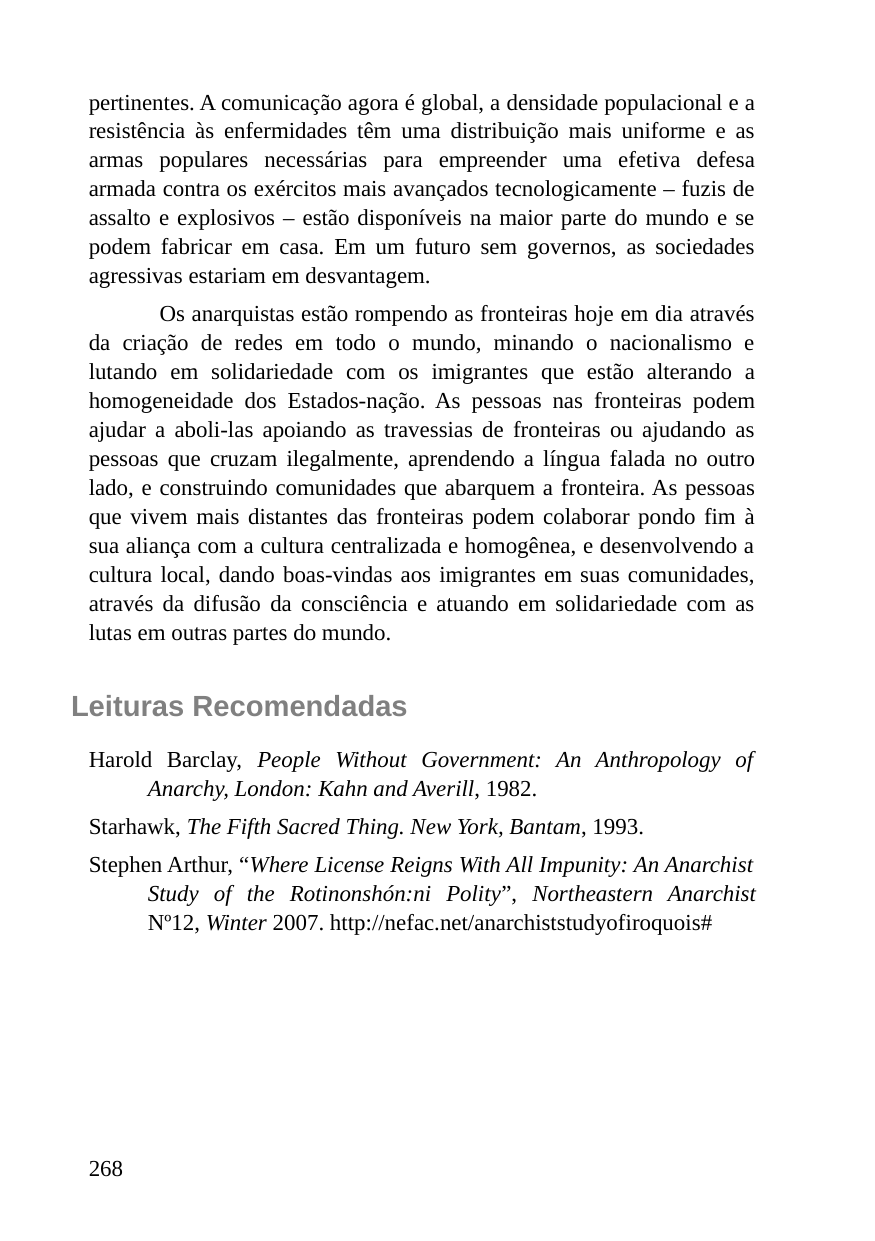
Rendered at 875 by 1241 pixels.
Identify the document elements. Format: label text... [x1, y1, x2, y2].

text Stephen Arthur, “Where License Reigns With All Impunity: An Anarchist Study of the Rotinonshón:ni Polity”, Northeastern Anarchist Nº12, Winter 2007. http://nefac.net/anarchiststudyofiroquois# [88, 851, 756, 935]
subtitle Leituras Recomendadas [71, 689, 579, 722]
text Harold Barclay, People Without Government: An Anthropology of Anarchy, London: Kahn and Averill, 1982. [88, 746, 756, 801]
text Starhawk, The Fifth Sacred Thing. New York, Bantam, 1993. [88, 813, 756, 839]
text pertinentes. A comunicação agora é global, a densidade populacional e a resistência às enfermidades têm uma distribuição mais uniforme e as armas populares necessárias para empreender uma efetiva defesa armada contra os exércitos mais avançados tecnologicamente – fuzis de assalto e explosivos – estão disponíveis na maior parte do mundo e se podem fabricar em casa. Em um futuro sem governos, as sociedades agressivas estariam em desvantagem. [88, 88, 756, 289]
text Os anarquistas estão rompendo as fronteiras hoje em dia através da criação de redes em todo o mundo, minando o nacionalismo e lutando em solidariedade com os imigrantes que estão alterando a homogeneidade dos Estados-nação. As pessoas nas fronteiras podem ajudar a aboli-las apoiando as travessias de fronteiras ou ajudando as pessoas que cruzam ilegalmente, aprendendo a língua falada no outro lado, e construindo comunidades que abarquem a fronteira. As pessoas que vivem mais distantes das fronteiras podem colaborar pondo fim à sua aliança com a cultura centralizada e homogênea, e desenvolvendo a cultura local, dando boas-vindas aos imigrantes em suas comunidades, através da difusão da consciência e atuando em solidariedade com as lutas em outras partes do mundo. [88, 300, 756, 645]
